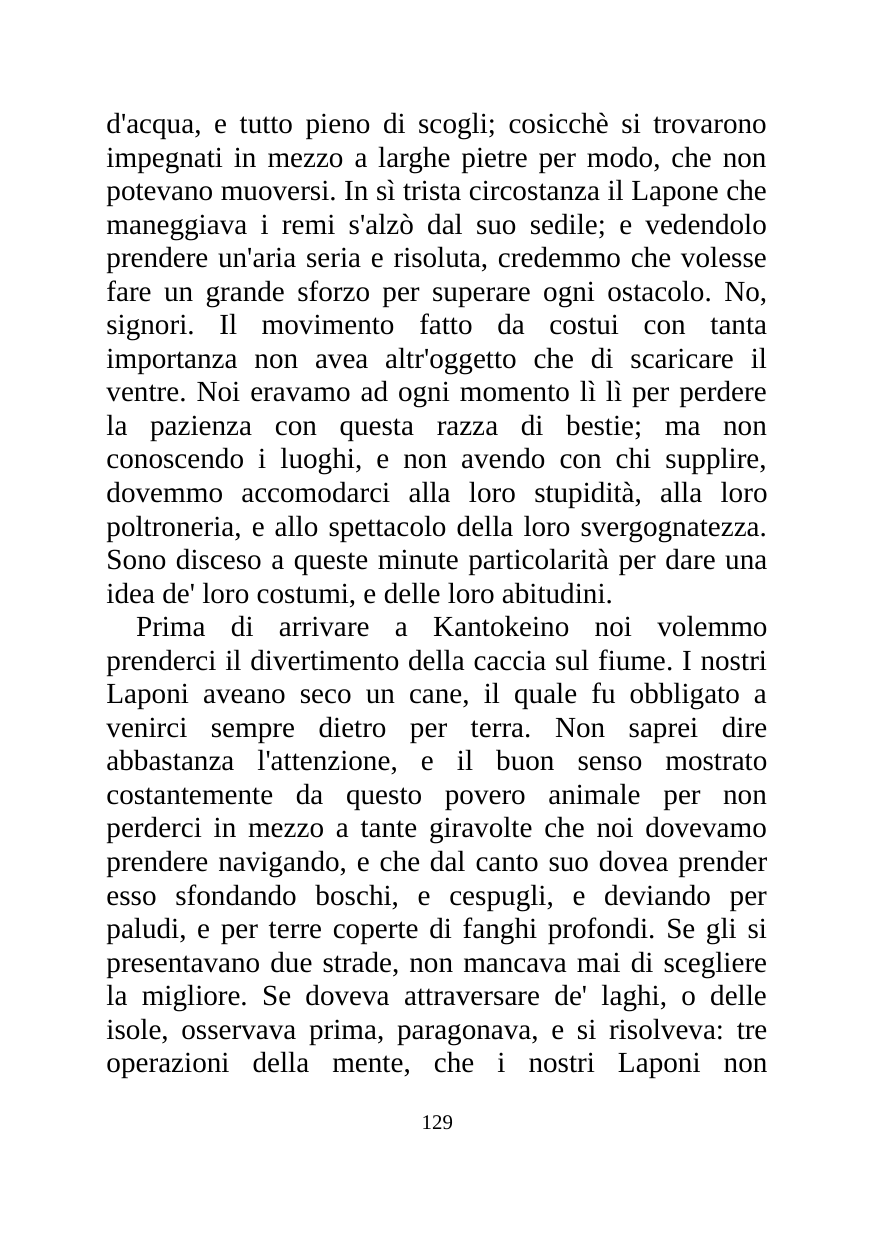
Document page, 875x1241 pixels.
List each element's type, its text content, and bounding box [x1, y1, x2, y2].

text d'acqua, e tutto pieno di scogli; cosicchè si trovarono impegnati in mezzo a larghe pietre per modo, che non potevano muoversi. In sì trista circostanza il Lapone che maneggiava i remi s'alzò dal suo sedile; e vedendolo prendere un'aria seria e risoluta, credemmo che volesse fare un grande sforzo per superare ogni ostacolo. No, signori. Il movimento fatto da costui con tanta importanza non avea altr'oggetto che di scaricare il ventre. Noi eravamo ad ogni momento lì lì per perdere la pazienza con questa razza di bestie; ma non conoscendo i luoghi, e non avendo con chi supplire, dovemmo accomodarci alla loro stupidità, alla loro poltroneria, e allo spettacolo della loro svergognatezza. Sono disceso a queste minute particolarità per dare una idea de' loro costumi, e delle loro abitudini. [106, 106, 768, 609]
text Prima di arrivare a Kantokeino noi volemmo prenderci il divertimento della caccia sul fiume. I nostri Laponi aveano seco un cane, il quale fu obbligato a venirci sempre dietro per terra. Non saprei dire abbastanza l'attenzione, e il buon senso mostrato costantemente da questo povero animale per non perderci in mezzo a tante giravolte che noi dovevamo prendere navigando, e che dal canto suo dovea prender esso sfondando boschi, e cespugli, e deviando per paludi, e per terre coperte di fanghi profondi. Se gli si presentavano due strade, non mancava mai di scegliere la migliore. Se doveva attraversare de' laghi, o delle isole, osservava prima, paragonava, e si risolveva: tre operazioni della mente, che i nostri Laponi non [106, 609, 768, 1079]
